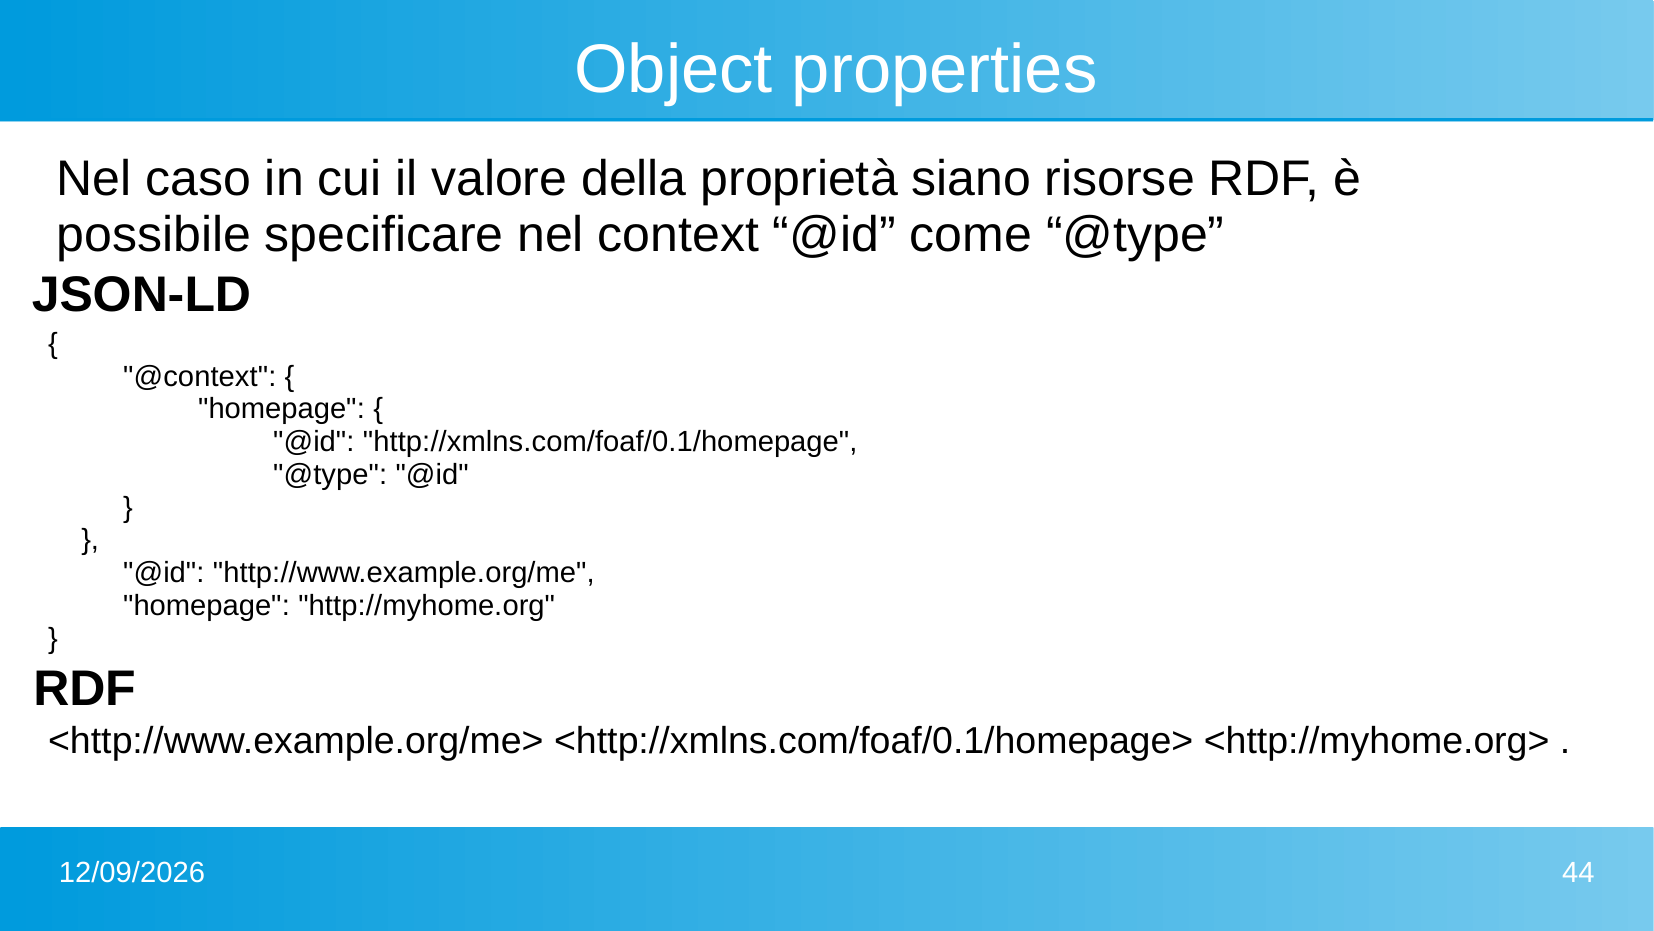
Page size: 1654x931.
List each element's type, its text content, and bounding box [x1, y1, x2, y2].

text_box <http://www.example.org/me> <http://xmlns.com/foaf/0.1/homepage> <http://myhome.org> . [33, 735, 1613, 826]
list Nel caso in cui il valore della proprietà siano risorse RDF, è possibile specificare nel context “@id” come “@type” [56, 150, 1537, 273]
list JSON-LD [31, 266, 1623, 342]
text_box { "@context": { "homepage": { "@id": "http://xmlns.com/foaf/0.1/homepage", "@type": "@id" } }, "@id": "http://www.example.org/me", "homepage": "http://myhome.org" } [33, 342, 1571, 659]
title Object properties [59, 29, 1595, 108]
list RDF [33, 659, 1625, 735]
